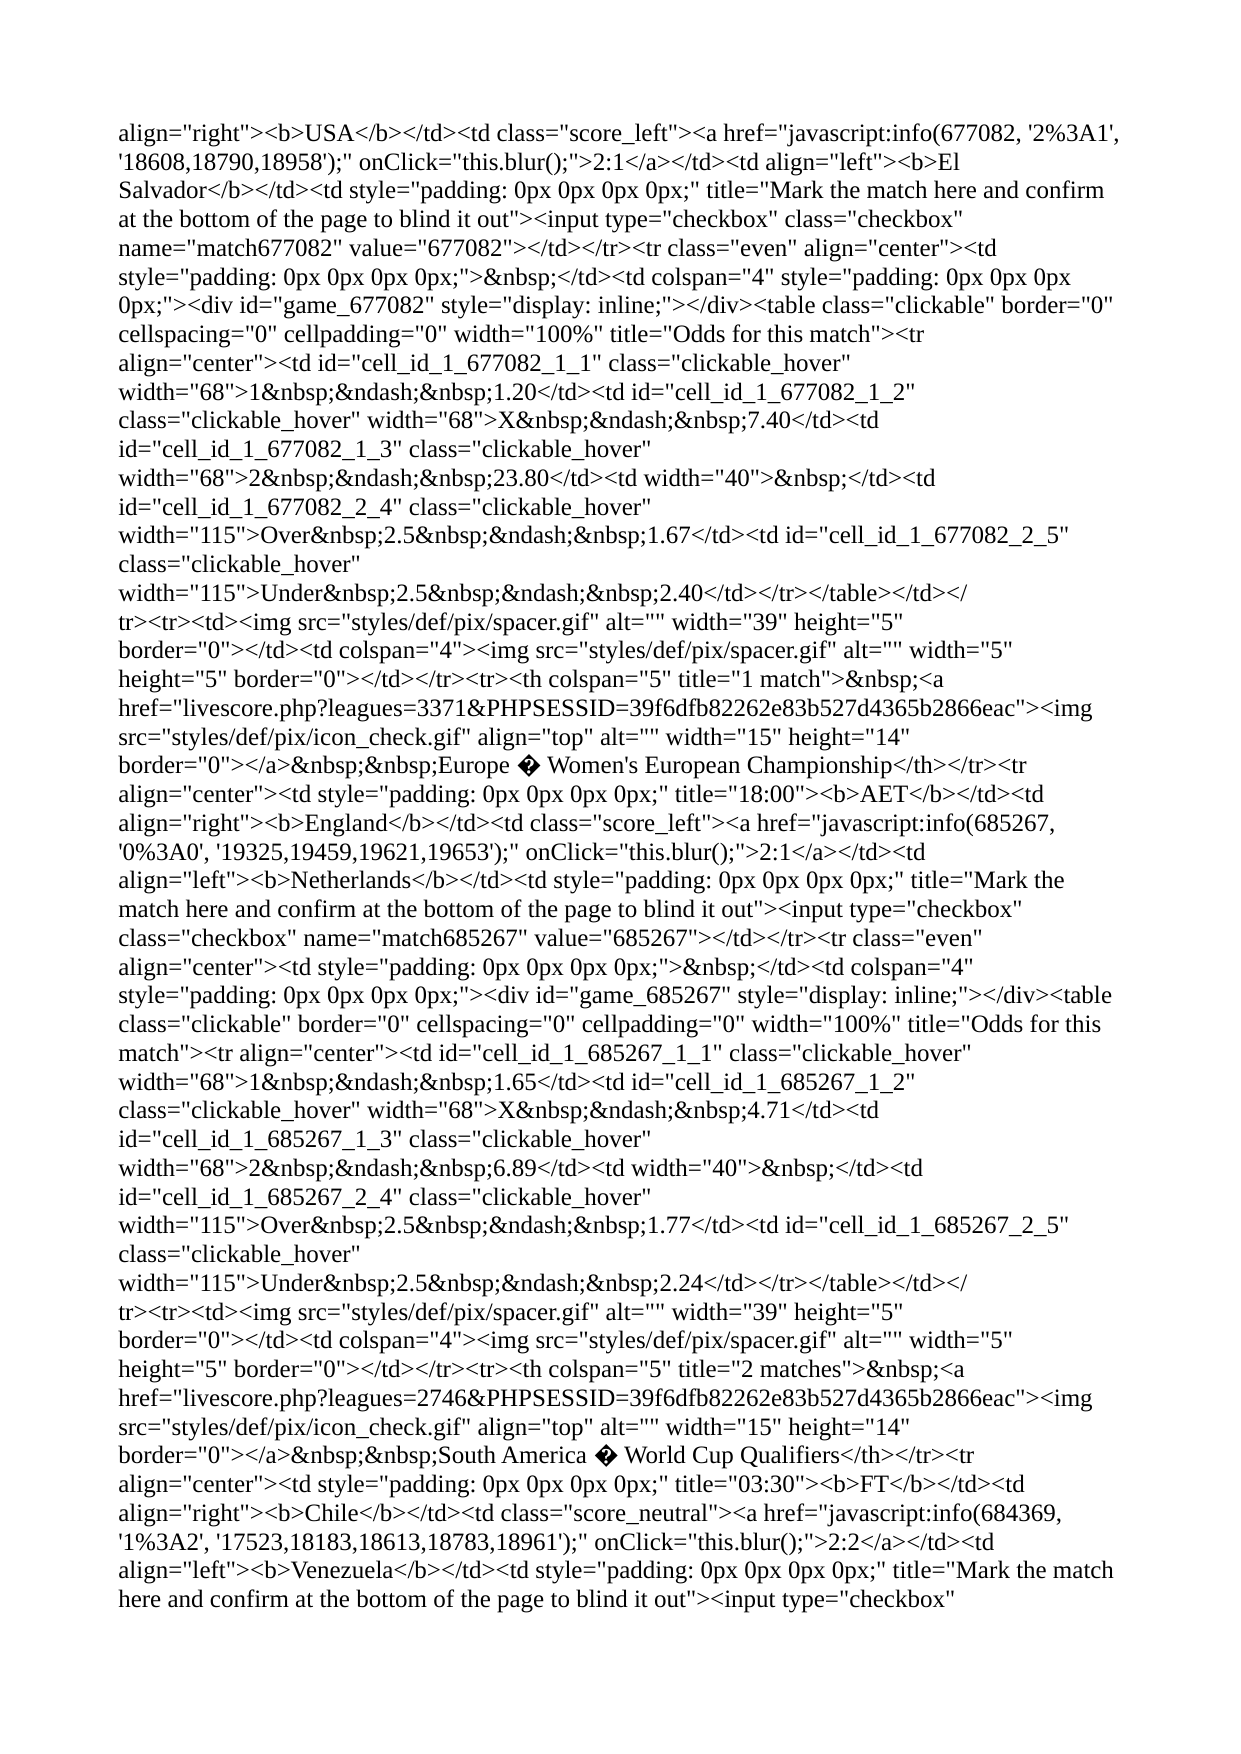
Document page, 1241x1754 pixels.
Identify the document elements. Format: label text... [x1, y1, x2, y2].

text align="right"><b>USA</b></td><td class="score_left"><a href="javascript:info(677082, '2%3A1', '18608,18790,18958');" onClick="this.blur();">2:1</a></td><td align="left"><b>El Salvador</b></td><td style="padding: 0px 0px 0px 0px;" title="Mark the match here and confirm at the bottom of the page to blind it out"><input type="checkbox" class="checkbox" name="match677082" value="677082"></td></tr><tr class="even" align="center"><td style="padding: 0px 0px 0px 0px;">&nbsp;</td><td colspan="4" style="padding: 0px 0px 0px 0px;"><div id="game_677082" style="display: inline;"></div><table class="clickable" border="0" cellspacing="0" cellpadding="0" width="100%" title="Odds for this match"><tr align="center"><td id="cell_id_1_677082_1_1" class="clickable_hover" width="68">1&nbsp;&ndash;&nbsp;1.20</td><td id="cell_id_1_677082_1_2" class="clickable_hover" width="68">X&nbsp;&ndash;&nbsp;7.40</td><td id="cell_id_1_677082_1_3" class="clickable_hover" width="68">2&nbsp;&ndash;&nbsp;23.80</td><td width="40">&nbsp;</td><td id="cell_id_1_677082_2_4" class="clickable_hover" width="115">Over&nbsp;2.5&nbsp;&ndash;&nbsp;1.67</td><td id="cell_id_1_677082_2_5" class="clickable_hover" width="115">Under&nbsp;2.5&nbsp;&ndash;&nbsp;2.40</td></tr></table></td></tr><tr><td><img src="styles/def/pix/spacer.gif" alt="" width="39" height="5" border="0"></td><td colspan="4"><img src="styles/def/pix/spacer.gif" alt="" width="5" height="5" border="0"></td></tr><tr><th colspan="5" title="1 match">&nbsp;<a href="livescore.php?leagues=3371&PHPSESSID=39f6dfb82262e83b527d4365b2866eac"><img src="styles/def/pix/icon_check.gif" align="top" alt="" width="15" height="14" border="0"></a>&nbsp;&nbsp;Europe � Women's European Championship</th></tr><tr align="center"><td style="padding: 0px 0px 0px 0px;" title="18:00"><b>AET</b></td><td align="right"><b>England</b></td><td class="score_left"><a href="javascript:info(685267, '0%3A0', '19325,19459,19621,19653');" onClick="this.blur();">2:1</a></td><td align="left"><b>Netherlands</b></td><td style="padding: 0px 0px 0px 0px;" title="Mark the match here and confirm at the bottom of the page to blind it out"><input type="checkbox" class="checkbox" name="match685267" value="685267"></td></tr><tr class="even" align="center"><td style="padding: 0px 0px 0px 0px;">&nbsp;</td><td colspan="4" style="padding: 0px 0px 0px 0px;"><div id="game_685267" style="display: inline;"></div><table class="clickable" border="0" cellspacing="0" cellpadding="0" width="100%" title="Odds for this match"><tr align="center"><td id="cell_id_1_685267_1_1" class="clickable_hover" width="68">1&nbsp;&ndash;&nbsp;1.65</td><td id="cell_id_1_685267_1_2" class="clickable_hover" width="68">X&nbsp;&ndash;&nbsp;4.71</td><td id="cell_id_1_685267_1_3" class="clickable_hover" width="68">2&nbsp;&ndash;&nbsp;6.89</td><td width="40">&nbsp;</td><td id="cell_id_1_685267_2_4" class="clickable_hover" width="115">Over&nbsp;2.5&nbsp;&ndash;&nbsp;1.77</td><td id="cell_id_1_685267_2_5" class="clickable_hover" width="115">Under&nbsp;2.5&nbsp;&ndash;&nbsp;2.24</td></tr></table></td></tr><tr><td><img src="styles/def/pix/spacer.gif" alt="" width="39" height="5" border="0"></td><td colspan="4"><img src="styles/def/pix/spacer.gif" alt="" width="5" height="5" border="0"></td></tr><tr><th colspan="5" title="2 matches">&nbsp;<a href="livescore.php?leagues=2746&PHPSESSID=39f6dfb82262e83b527d4365b2866eac"><img src="styles/def/pix/icon_check.gif" align="top" alt="" width="15" height="14" border="0"></a>&nbsp;&nbsp;South America � World Cup Qualifiers</th></tr><tr align="center"><td style="padding: 0px 0px 0px 0px;" title="03:30"><b>FT</b></td><td align="right"><b>Chile</b></td><td class="score_neutral"><a href="javascript:info(684369, '1%3A2', '17523,18183,18613,18783,18961');" onClick="this.blur();">2:2</a></td><td align="left"><b>Venezuela</b></td><td style="padding: 0px 0px 0px 0px;" title="Mark the match here and confirm at the bottom of the page to blind it out"><input type="checkbox" [118, 118, 1122, 1613]
